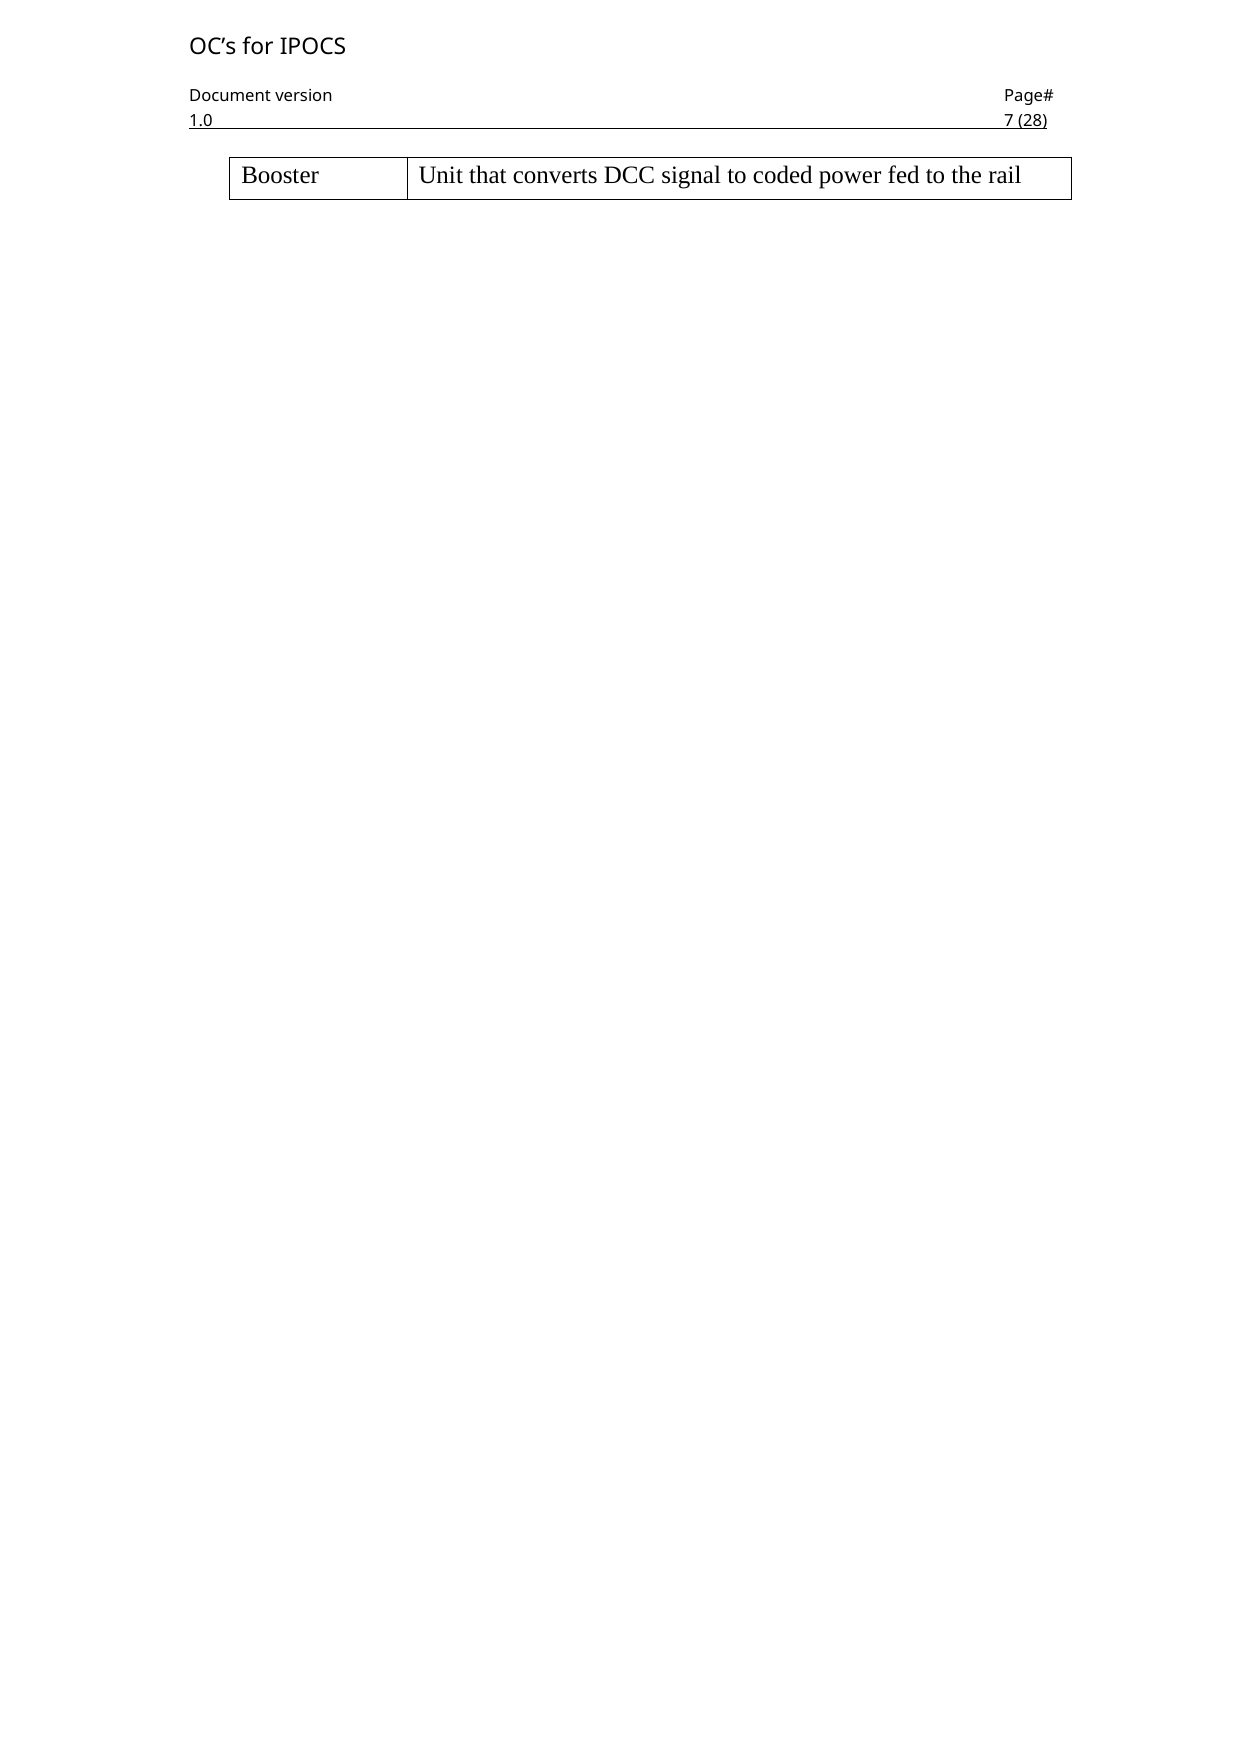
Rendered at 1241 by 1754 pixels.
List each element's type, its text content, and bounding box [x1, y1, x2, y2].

table_cell Booster [230, 158, 407, 199]
table_cell Unit that converts DCC signal to coded power fed to the rail [408, 158, 1071, 199]
